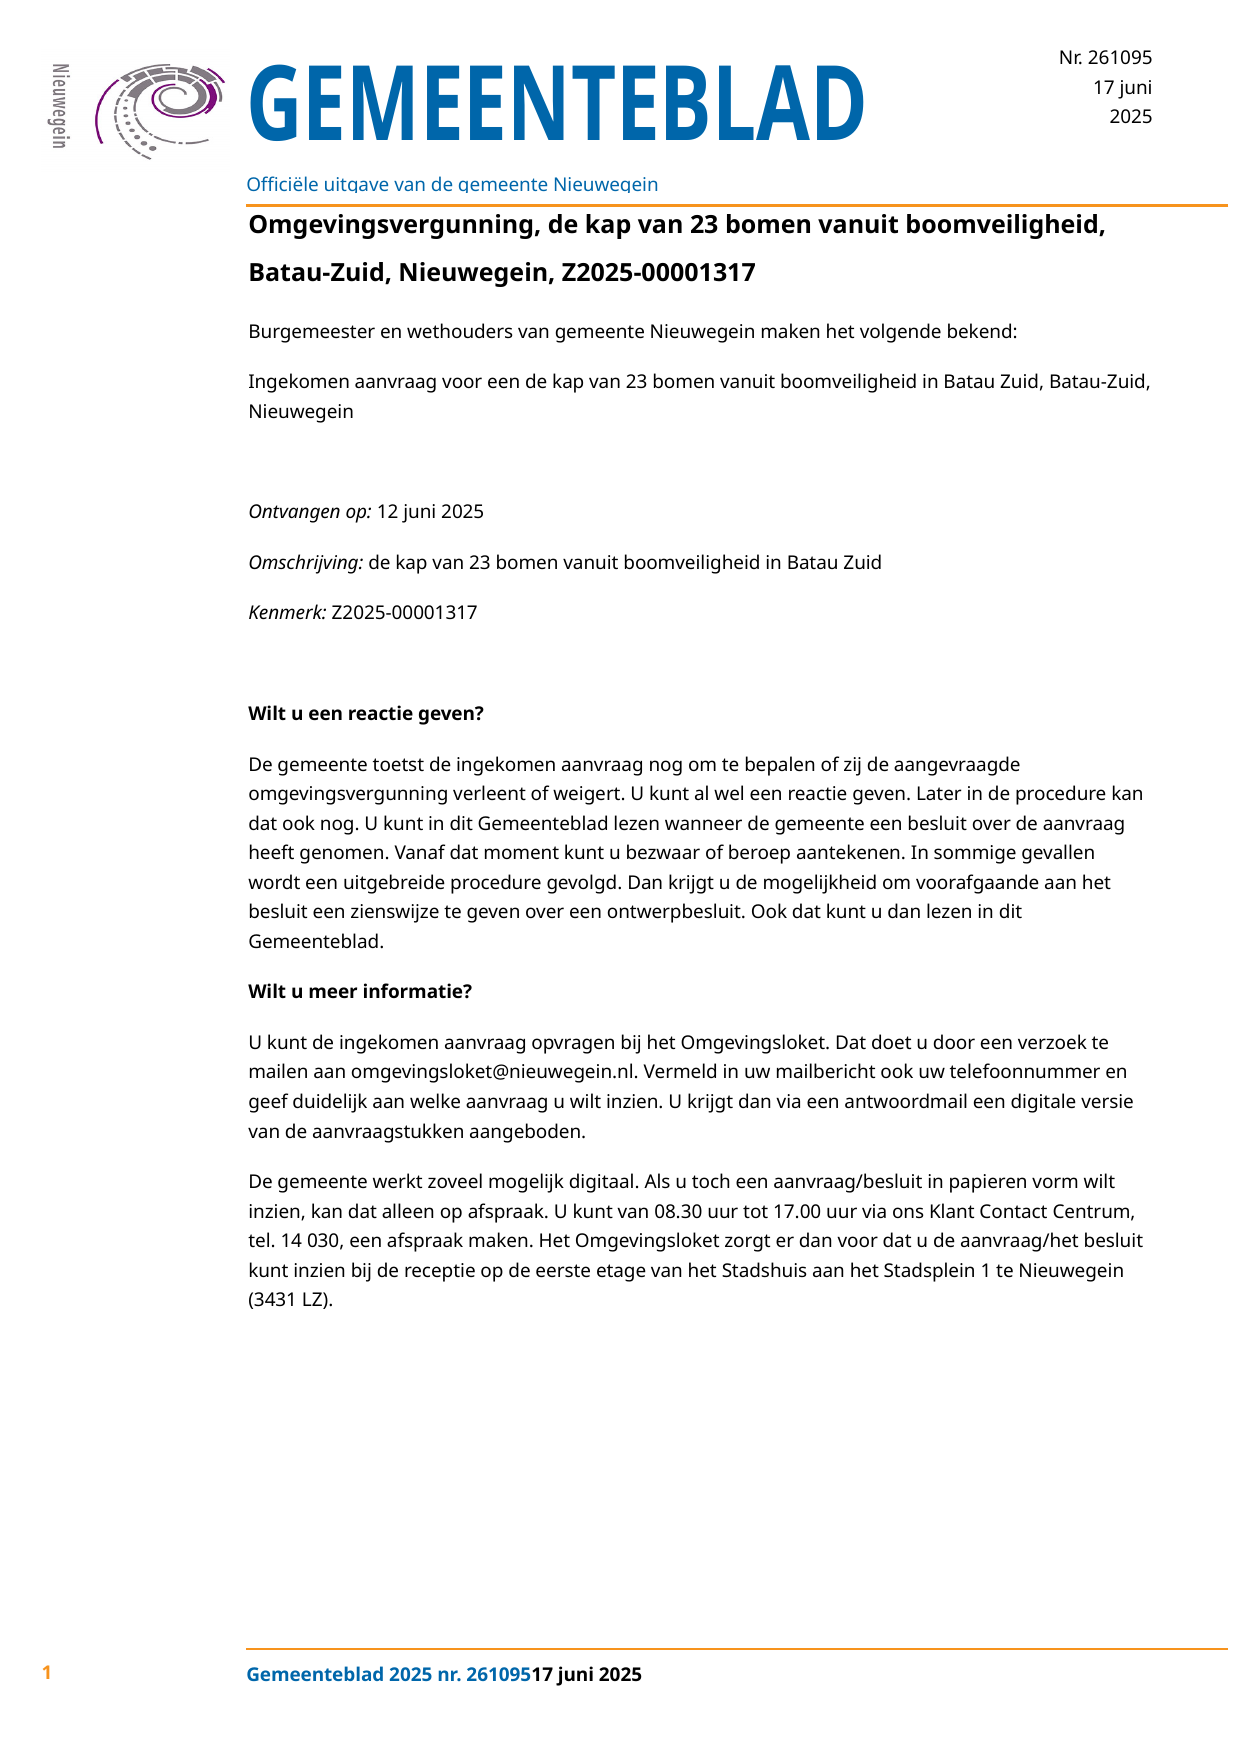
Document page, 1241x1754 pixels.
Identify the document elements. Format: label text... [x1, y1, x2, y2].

text U kunt de ingekomen aanvraag opvragen bij het Omgevingsloket. Dat doet u door een verzoek te mailen aan omgevingsloket@nieuwegein.nl. Vermeld in uw mailbericht ook uw telefoonnummer en geef duidelijk aan welke aanvraag u wilt inzien. U krijgt dan via een antwoordmail een digitale versie van de aanvraagstukken aangeboden. [248, 1029, 1152, 1144]
text De gemeente werkt zoveel mogelijk digitaal. Als u toch een aanvraag/besluit in papieren vorm wilt inzien, kan dat alleen op afspraak. U kunt van 08.30 uur tot 17.00 uur via ons Klant Contact Centrum, tel. 14 030, een afspraak maken. Het Omgevingsloket zorgt er dan voor dat u de aanvraag/het besluit kunt inzien bij de receptie op de eerste etage van het Stadshuis aan het Stadsplein 1 te Nieuwegein (3431 LZ). [248, 1168, 1152, 1312]
text Burgemeester en wethouders van gemeente Nieuwegein maken het volgende bekend: [248, 318, 1152, 344]
text Wilt u een reactie geven? [248, 700, 1152, 726]
text Ontvangen op: 12 juni 2025 [248, 499, 1152, 524]
text Ingekomen aanvraag voor een de kap van 23 bomen vanuit boomveiligheid in Batau Zuid, Batau-Zuid, Nieuwegein [248, 368, 1152, 424]
text Kenmerk: Z2025-00001317 [248, 599, 1152, 625]
text Wilt u meer informatie? [248, 979, 1152, 1004]
picture [41, 47, 231, 172]
text Omschrijving: de kap van 23 bomen vanuit boomveiligheid in Batau Zuid [248, 549, 1152, 575]
text De gemeente toetst de ingekomen aanvraag nog om te bepalen of zij de aangevraagde omgevingsvergunning verleent of weigert. U kunt al wel een reactie geven. Later in de procedure kan dat ook nog. U kunt in dit Gemeenteblad lezen wanneer de gemeente een besluit over de aanvraag heeft genomen. Vanaf dat moment kunt u bezwaar of beroep aantekenen. In sommige gevallen wordt een uitgebreide procedure gevolgd. Dan krijgt u de mogelijkheid om voorafgaande aan het besluit een zienswijze te geven over een ontwerpbesluit. Ook dat kunt u dan lezen in dit Gemeenteblad. [248, 751, 1152, 954]
text Omgevingsvergunning, de kap van 23 bomen vanuit boomveiligheid, Batau-Zuid, Nieuwegein, Z2025-00001317 [248, 207, 1152, 288]
